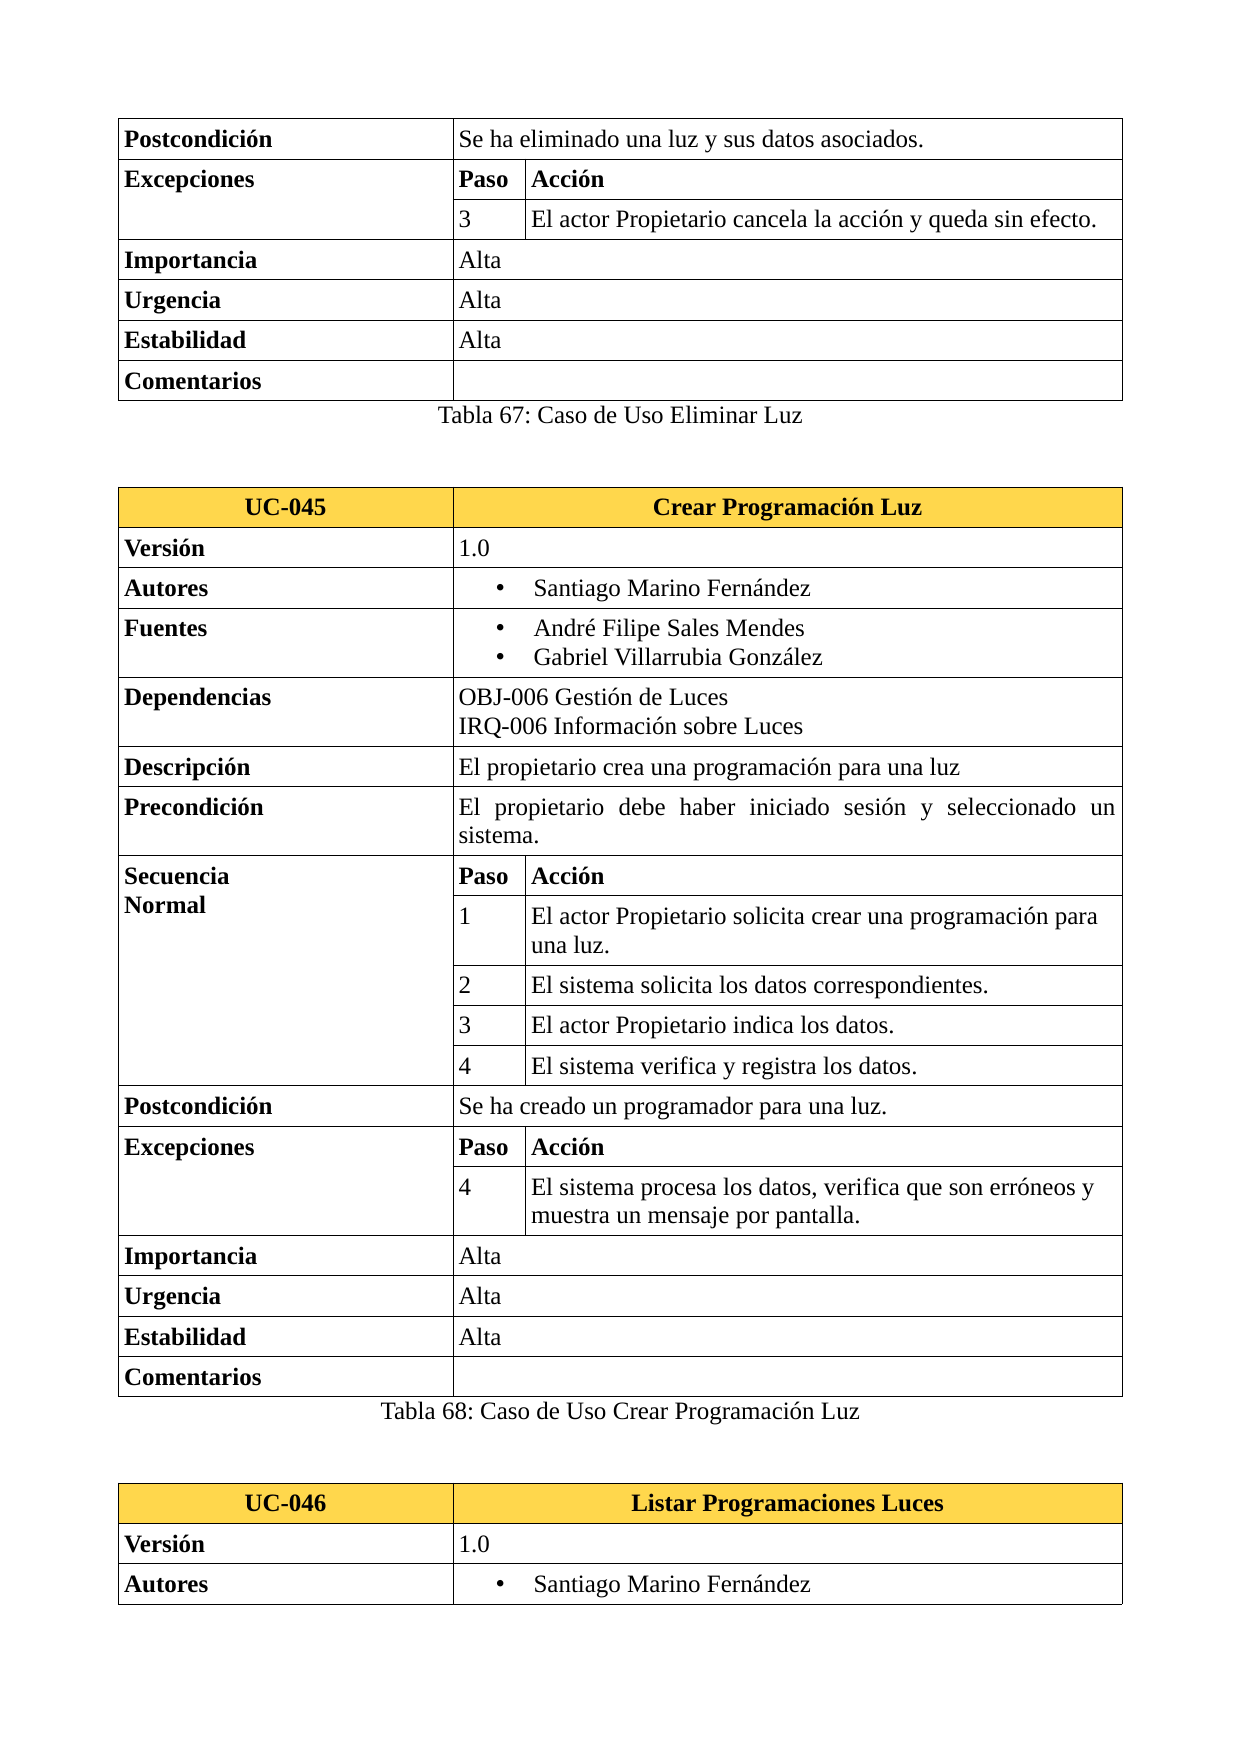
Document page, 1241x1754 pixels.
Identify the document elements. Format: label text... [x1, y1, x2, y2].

table_header Crear Programación Luz [454, 488, 1122, 527]
table_cell Alta [454, 280, 1122, 320]
table_header UC-046 [119, 1484, 453, 1523]
table_cell Acción [526, 160, 1122, 199]
table_cell El sistema verifica y registra los datos. [526, 1046, 1122, 1085]
table_cell Descripción [119, 747, 453, 786]
table_cell Paso [454, 160, 525, 199]
table_cell Importancia [119, 1236, 453, 1275]
table_cell 1 [454, 896, 525, 964]
table_cell 3 [454, 200, 525, 239]
table_cell Versión [119, 528, 453, 567]
table_cell Precondición [119, 787, 453, 855]
table_cell Alta [454, 1276, 1122, 1316]
table_cell El actor Propietario indica los datos. [526, 1006, 1122, 1045]
table_cell Acción [526, 1127, 1122, 1166]
table_cell 3 [454, 1006, 525, 1045]
table_header Listar Programaciones Luces [454, 1484, 1122, 1523]
table_cell Importancia [119, 240, 453, 279]
table_cell Postcondición [119, 119, 453, 158]
text Tabla 68: Caso de Uso Crear Programación Luz [118, 1397, 1122, 1425]
table_cell Excepciones [119, 1127, 453, 1235]
table_cell 4 [454, 1046, 525, 1085]
table_cell André Filipe Sales Mendes Gabriel Villarrubia González [454, 609, 1122, 677]
table_cell Versión [119, 1524, 453, 1563]
table_cell 4 [454, 1167, 525, 1235]
table_cell Alta [454, 1236, 1122, 1275]
table_cell Alta [454, 321, 1122, 360]
table_cell Acción [526, 856, 1122, 895]
table_cell Fuentes [119, 609, 453, 677]
table_cell El actor Propietario solicita crear una programación para una luz. [526, 896, 1122, 964]
table_cell El sistema procesa los datos, verifica que son erróneos y muestra un mensaje por pantalla. [526, 1167, 1122, 1235]
table_cell Estabilidad [119, 1317, 453, 1356]
table_cell Secuencia Normal [119, 856, 453, 1085]
table_cell Santiago Marino Fernández [454, 568, 1122, 608]
table_cell Santiago Marino Fernández [454, 1564, 1122, 1604]
table_cell Dependencias [119, 678, 453, 746]
table_cell Comentarios [119, 1357, 453, 1396]
table_cell Urgencia [119, 280, 453, 320]
table_cell [454, 361, 1122, 400]
table_cell Autores [119, 1564, 453, 1604]
table_cell Se ha creado un programador para una luz. [454, 1086, 1122, 1126]
table_cell Excepciones [119, 160, 453, 239]
table_cell Estabilidad [119, 321, 453, 360]
table_cell El propietario crea una programación para una luz [454, 747, 1122, 786]
table_cell 2 [454, 966, 525, 1005]
table_cell Se ha eliminado una luz y sus datos asociados. [454, 119, 1122, 158]
table_cell Paso [454, 856, 525, 895]
table_cell El sistema solicita los datos correspondientes. [526, 966, 1122, 1005]
table_cell Comentarios [119, 361, 453, 400]
table_cell Alta [454, 1317, 1122, 1356]
table_cell Postcondición [119, 1086, 453, 1126]
table_cell El actor Propietario cancela la acción y queda sin efecto. [526, 200, 1122, 239]
table_cell 1.0 [454, 528, 1122, 567]
table_cell Autores [119, 568, 453, 608]
table_cell Paso [454, 1127, 525, 1166]
table_header UC-045 [119, 488, 453, 527]
table_cell Alta [454, 240, 1122, 279]
table_cell El propietario debe haber iniciado sesión y seleccionado un sistema. [454, 787, 1122, 855]
table_cell OBJ-006 Gestión de Luces IRQ-006 Información sobre Luces [454, 678, 1122, 746]
table_cell Urgencia [119, 1276, 453, 1316]
table_cell [454, 1357, 1122, 1396]
text Tabla 67: Caso de Uso Eliminar Luz [118, 401, 1122, 429]
table_cell 1.0 [454, 1524, 1122, 1563]
